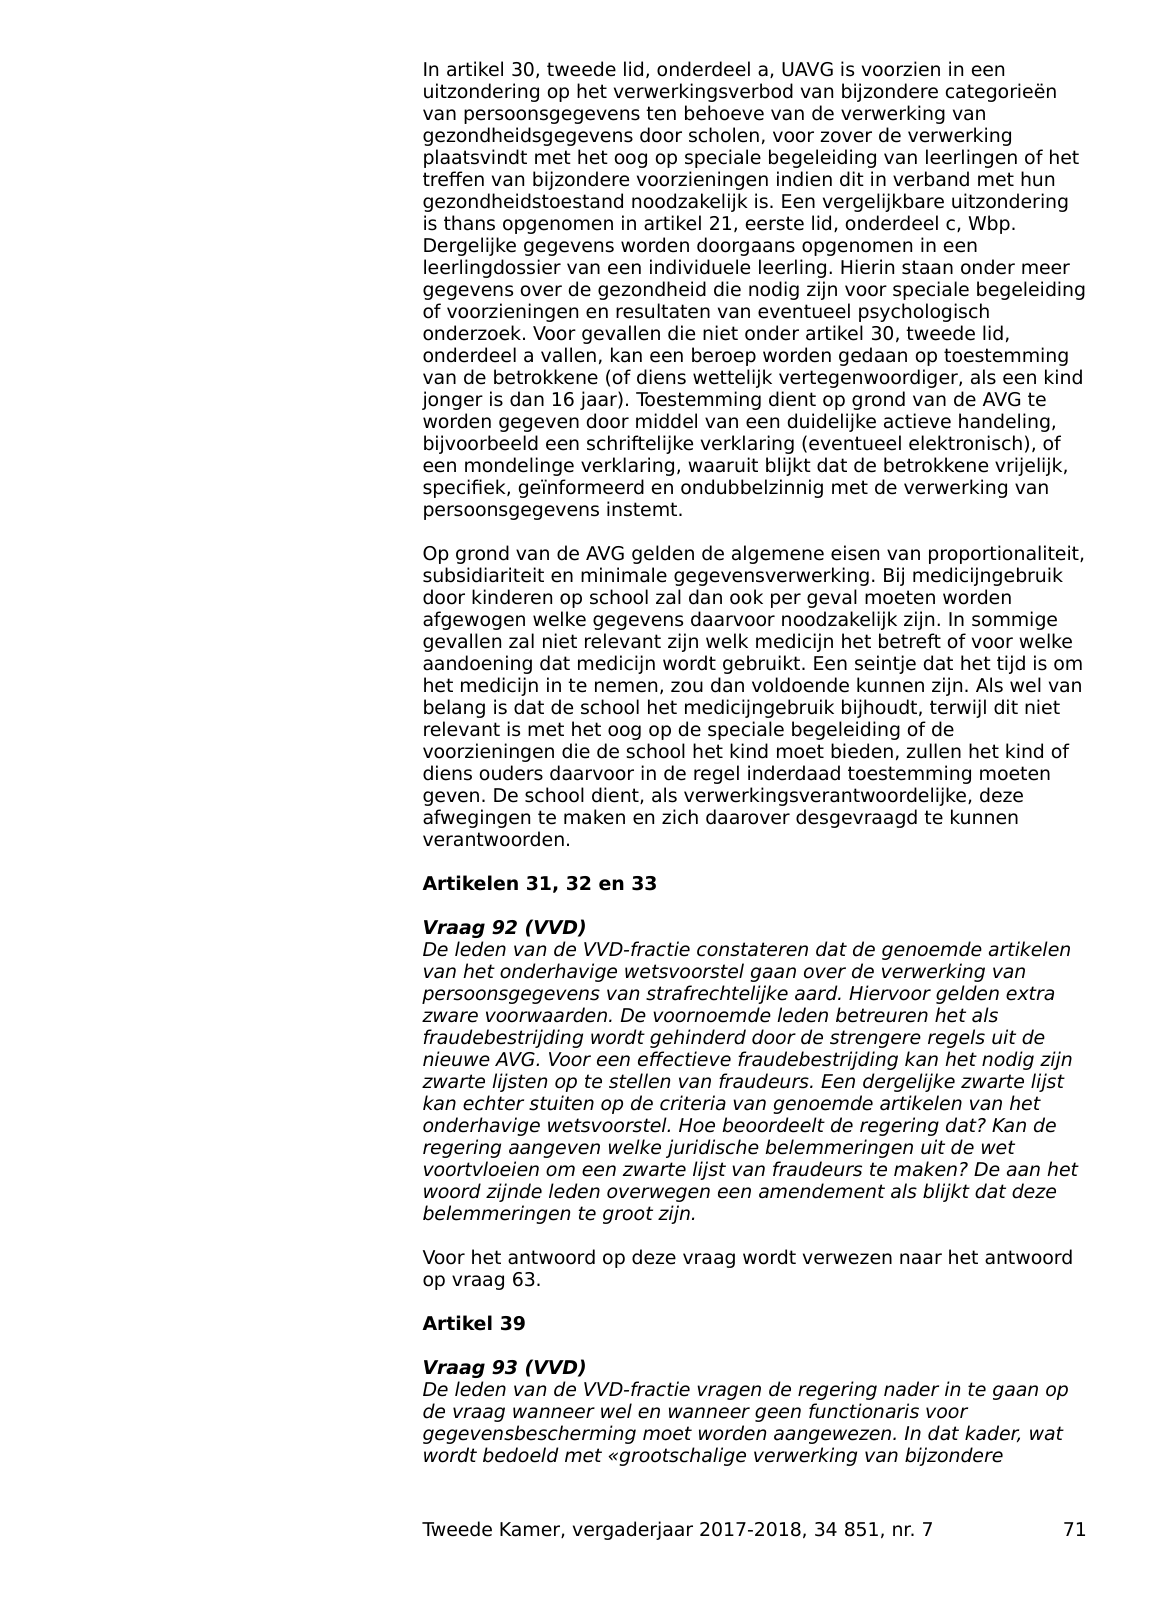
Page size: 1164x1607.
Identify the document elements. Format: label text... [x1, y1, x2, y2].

text Voor het antwoord op deze vraag wordt verwezen naar het antwoord op vraag 63. [422, 1247, 1087, 1291]
text De leden van de VVD-fractie constateren dat de genoemde artikelen van het onderhavige wetsvoorstel gaan over de verwerking van persoonsgegevens van strafrechtelijke aard. Hiervoor gelden extra zware voorwaarden. De voornoemde leden betreuren het als fraudebestrijding wordt gehinderd door de strengere regels uit de nieuwe AVG. Voor een effectieve fraudebestrijding kan het nodig zijn zwarte lijsten op te stellen van fraudeurs. Een dergelijke zwarte lijst kan echter stuiten op de criteria van genoemde artikelen van het onderhavige wetsvoorstel. Hoe beoordeelt de regering dat? Kan de regering aangeven welke juridische belemmeringen uit de wet voortvloeien om een zwarte lijst van fraudeurs te maken? De aan het woord zijnde leden overwegen een amendement als blijkt dat deze belemmeringen te groot zijn. [422, 939, 1087, 1224]
text Op grond van de AVG gelden de algemene eisen van proportionaliteit, subsidiariteit en minimale gegevensverwerking. Bij medicijngebruik door kinderen op school zal dan ook per geval moeten worden afgewogen welke gegevens daarvoor noodzakelijk zijn. In sommige gevallen zal niet relevant zijn welk medicijn het betreft of voor welke aandoening dat medicijn wordt gebruikt. Een seintje dat het tijd is om het medicijn in te nemen, zou dan voldoende kunnen zijn. Als wel van belang is dat de school het medicijngebruik bijhoudt, terwijl dit niet relevant is met het oog op de speciale begeleiding of de voorzieningen die de school het kind moet bieden, zullen het kind of diens ouders daarvoor in de regel inderdaad toestemming moeten geven. De school dient, als verwerkingsverantwoordelijke, deze afwegingen te maken en zich daarover desgevraagd te kunnen verantwoorden. [422, 543, 1087, 851]
text In artikel 30, tweede lid, onderdeel a, UAVG is voorzien in een uitzondering op het verwerkingsverbod van bijzondere categorieën van persoonsgegevens ten behoeve van de verwerking van gezondheidsgegevens door scholen, voor zover de verwerking plaatsvindt met het oog op speciale begeleiding van leerlingen of het treffen van bijzondere voorzieningen indien dit in verband met hun gezondheidstoestand noodzakelijk is. Een vergelijkbare uitzondering is thans opgenomen in artikel 21, eerste lid, onderdeel c, Wbp. Dergelijke gegevens worden doorgaans opgenomen in een leerlingdossier van een individuele leerling. Hierin staan onder meer gegevens over de gezondheid die nodig zijn voor speciale begeleiding of voorzieningen en resultaten van eventueel psychologisch onderzoek. Voor gevallen die niet onder artikel 30, tweede lid, onderdeel a vallen, kan een beroep worden gedaan op toestemming van de betrokkene (of diens wettelijk vertegenwoordiger, als een kind jonger is dan 16 jaar). Toestemming dient op grond van de AVG te worden gegeven door middel van een duidelijke actieve handeling, bijvoorbeeld een schriftelijke verklaring (eventueel elektronisch), of een mondelinge verklaring, waaruit blijkt dat de betrokkene vrijelijk, specifiek, geïnformeerd en ondubbelzinnig met de verwerking van persoonsgegevens instemt. [422, 59, 1087, 521]
text Vraag 92 (VVD) [422, 917, 1087, 939]
subtitle Artikelen 31, 32 en 33 [422, 873, 1087, 895]
text De leden van de VVD-fractie vragen de regering nader in te gaan op de vraag wanneer wel en wanneer geen functionaris voor gegevensbescherming moet worden aangewezen. In dat kader, wat wordt bedoeld met «grootschalige verwerking van bijzondere [422, 1379, 1087, 1467]
subtitle Artikel 39 [422, 1313, 1087, 1335]
text Vraag 93 (VVD) [422, 1357, 1087, 1379]
